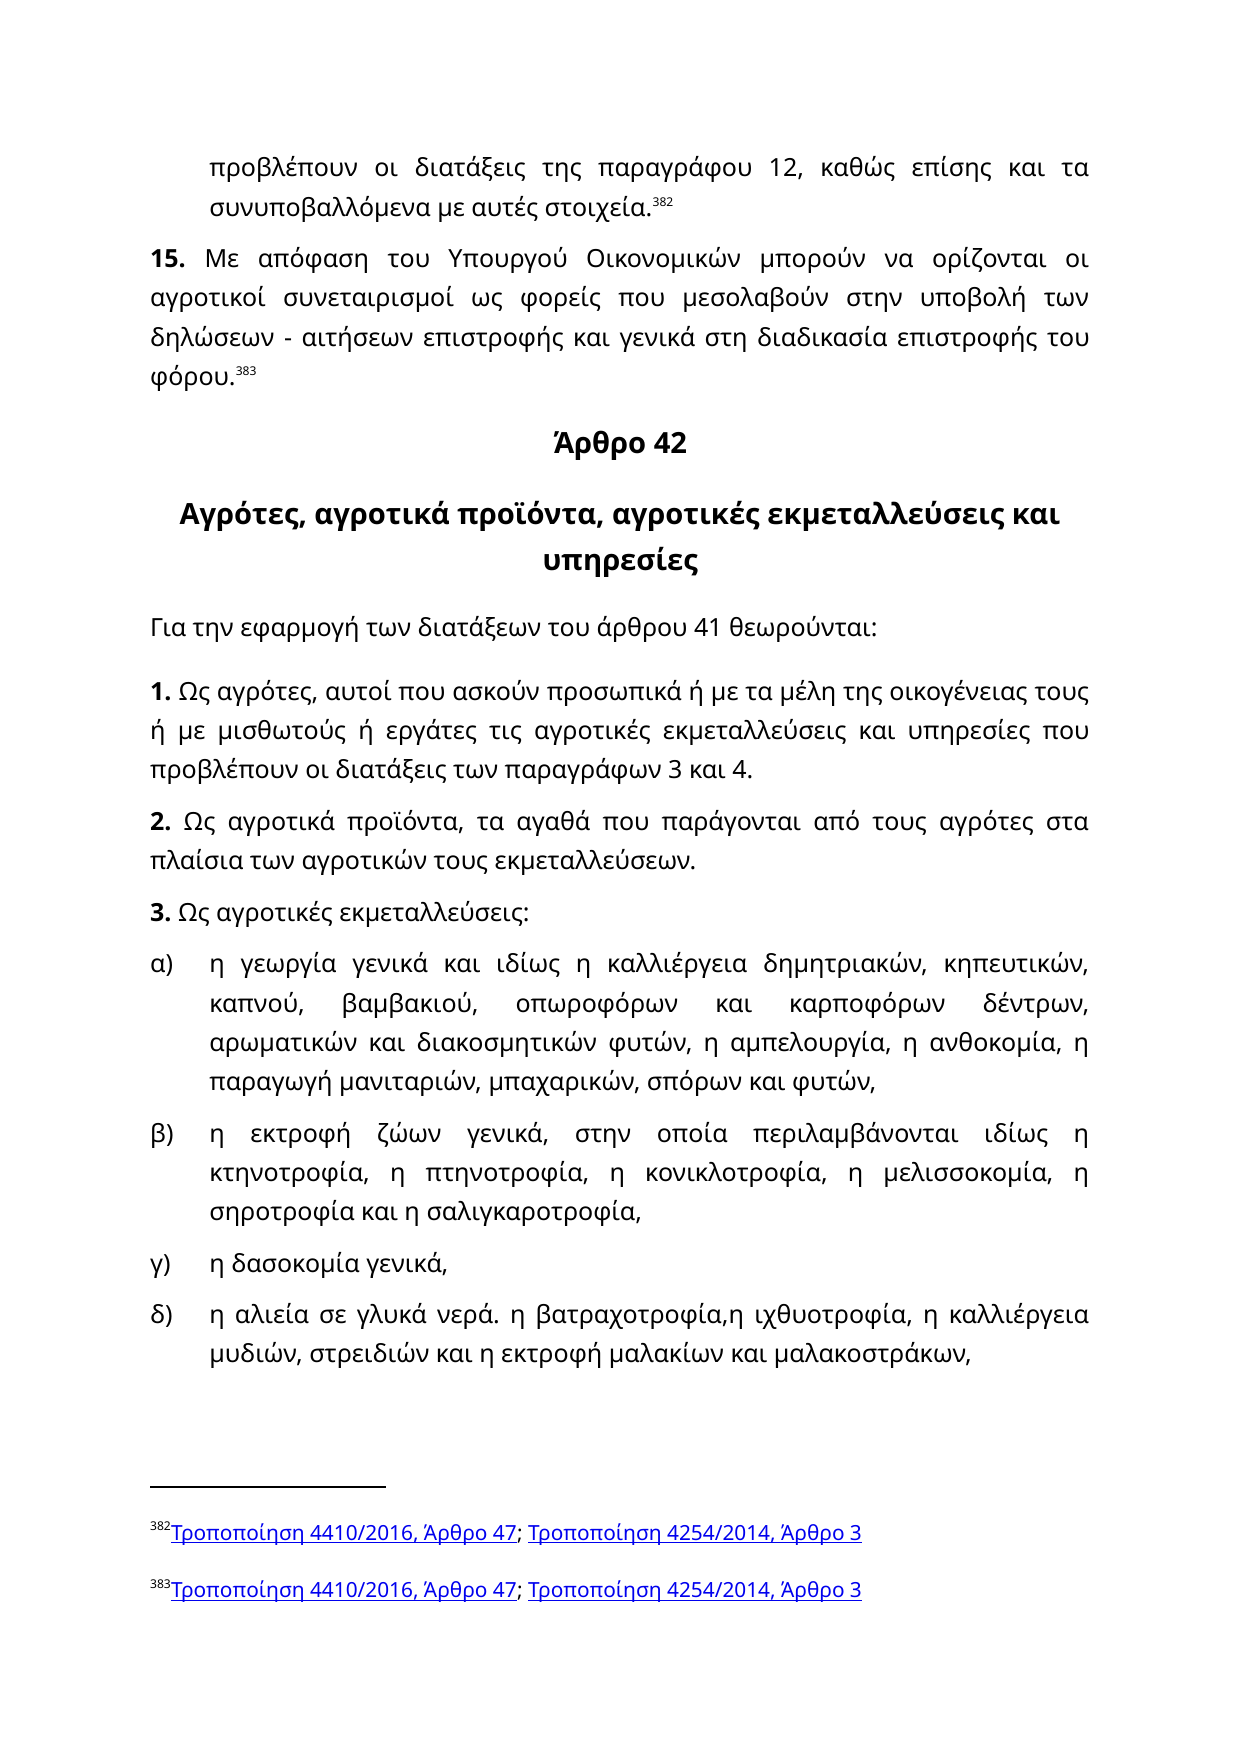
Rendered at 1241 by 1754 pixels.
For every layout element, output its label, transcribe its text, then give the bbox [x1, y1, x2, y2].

text 15. Με απόφαση του Υπουργού Οικονομικών μπορούν να ορίζονται οι αγροτικοί συνεταιρισμοί ως φορείς που μεσολαβούν στην υποβολή των δηλώσεων - αιτήσεων επιστροφής και γενικά στη διαδικασία επιστροφής του φόρου. [150, 241, 1090, 392]
list γ) η δασοκομία γενικά, [150, 1245, 1090, 1279]
text Τροποποίηση 4410/2016, Άρθρο 47; Τροποποίηση 4254/2014, Άρθρο 3 [150, 1518, 1090, 1546]
text Τροποποίηση 4410/2016, Άρθρο 47; Τροποποίηση 4254/2014, Άρθρο 3 [150, 1576, 1090, 1604]
text 3. Ως αγροτικές εκμεταλλεύσεις: [150, 894, 1090, 928]
text Για την εφαρμογή των διατάξεων του άρθρου 41 θεωρούνται: [150, 609, 1090, 643]
text 1. Ως αγρότες, αυτοί που ασκούν προσωπικά ή με τα μέλη της οικογένειας τους ή με μισθωτούς ή εργάτες τις αγροτικές εκμεταλλεύσεις και υπηρεσίες που προβλέπουν οι διατάξεις των παραγράφων 3 και 4. [150, 673, 1090, 786]
subtitle Άρθρο 42 [150, 422, 1090, 462]
list προβλέπουν οι διατάξεις της παραγράφου 12, καθώς επίσης και τα συνυποβαλλόμενα με αυτές στοιχεία. [150, 150, 1090, 223]
list δ) η αλιεία σε γλυκά νερά. η βατραχοτροφία,η ιχθυοτροφία, η καλλιέργεια μυδιών, στρειδιών και η εκτροφή μαλακίων και μαλακοστράκων, [150, 1297, 1090, 1370]
list β) η εκτροφή ζώων γενικά, στην οποία περιλαμβάνονται ιδίως η κτηνοτροφία, η πτηνοτροφία, η κονικλοτροφία, η μελισσοκομία, η σηροτροφία και η σαλιγκαροτροφία, [150, 1115, 1090, 1228]
list α) η γεωργία γενικά και ιδίως η καλλιέργεια δημητριακών, κηπευτικών, καπνού, βαμβακιού, οπωροφόρων και καρποφόρων δέντρων, αρωματικών και διακοσμητικών φυτών, η αμπελουργία, η ανθοκομία, η παραγωγή μανιταριών, μπαχαρικών, σπόρων και φυτών, [150, 946, 1090, 1098]
subtitle Αγρότες, αγροτικά προϊόντα, αγροτικές εκμεταλλεύσεις και υπηρεσίες [150, 493, 1090, 578]
text 2. Ως αγροτικά προϊόντα, τα αγαθά που παράγονται από τους αγρότες στα πλαίσια των αγροτικών τους εκμεταλλεύσεων. [150, 803, 1090, 877]
